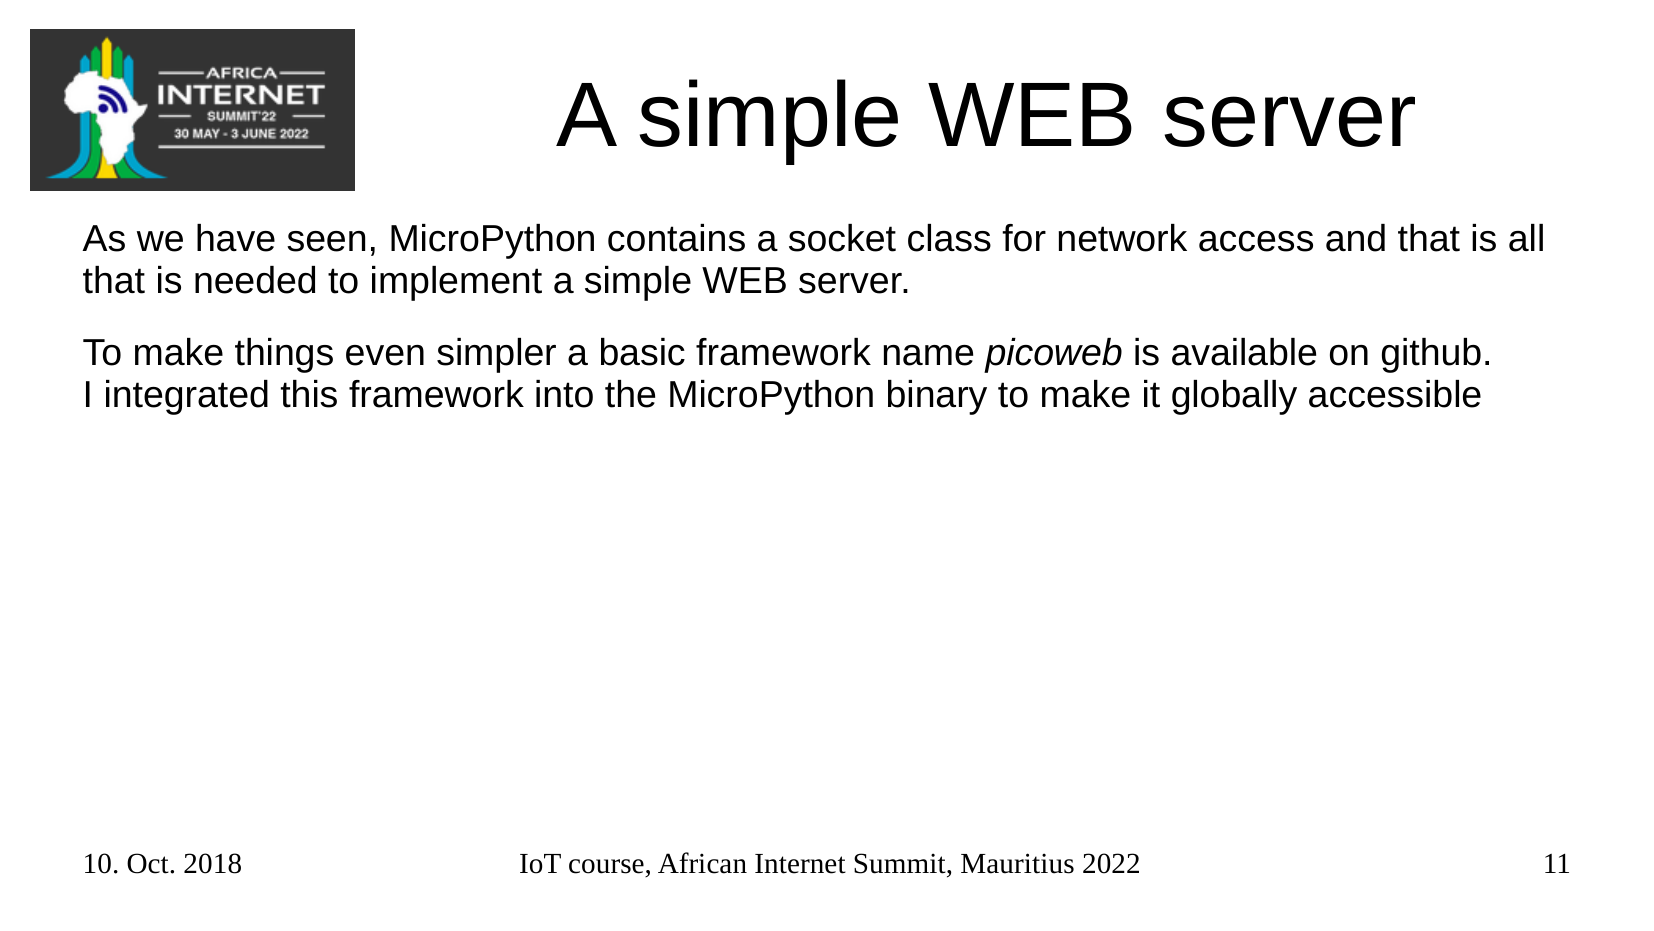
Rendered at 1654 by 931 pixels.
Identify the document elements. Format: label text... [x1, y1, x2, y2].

picture [30, 29, 355, 191]
title A simple WEB server [403, 37, 1571, 193]
list As we have seen, MicroPython contains a socket class for network access and that is all that is needed to implement a simple WEB server. To make things even simpler a basic framework name picoweb is available on github. I integrated this framework into the MicroPython binary to make it globally accessible [82, 217, 1571, 758]
